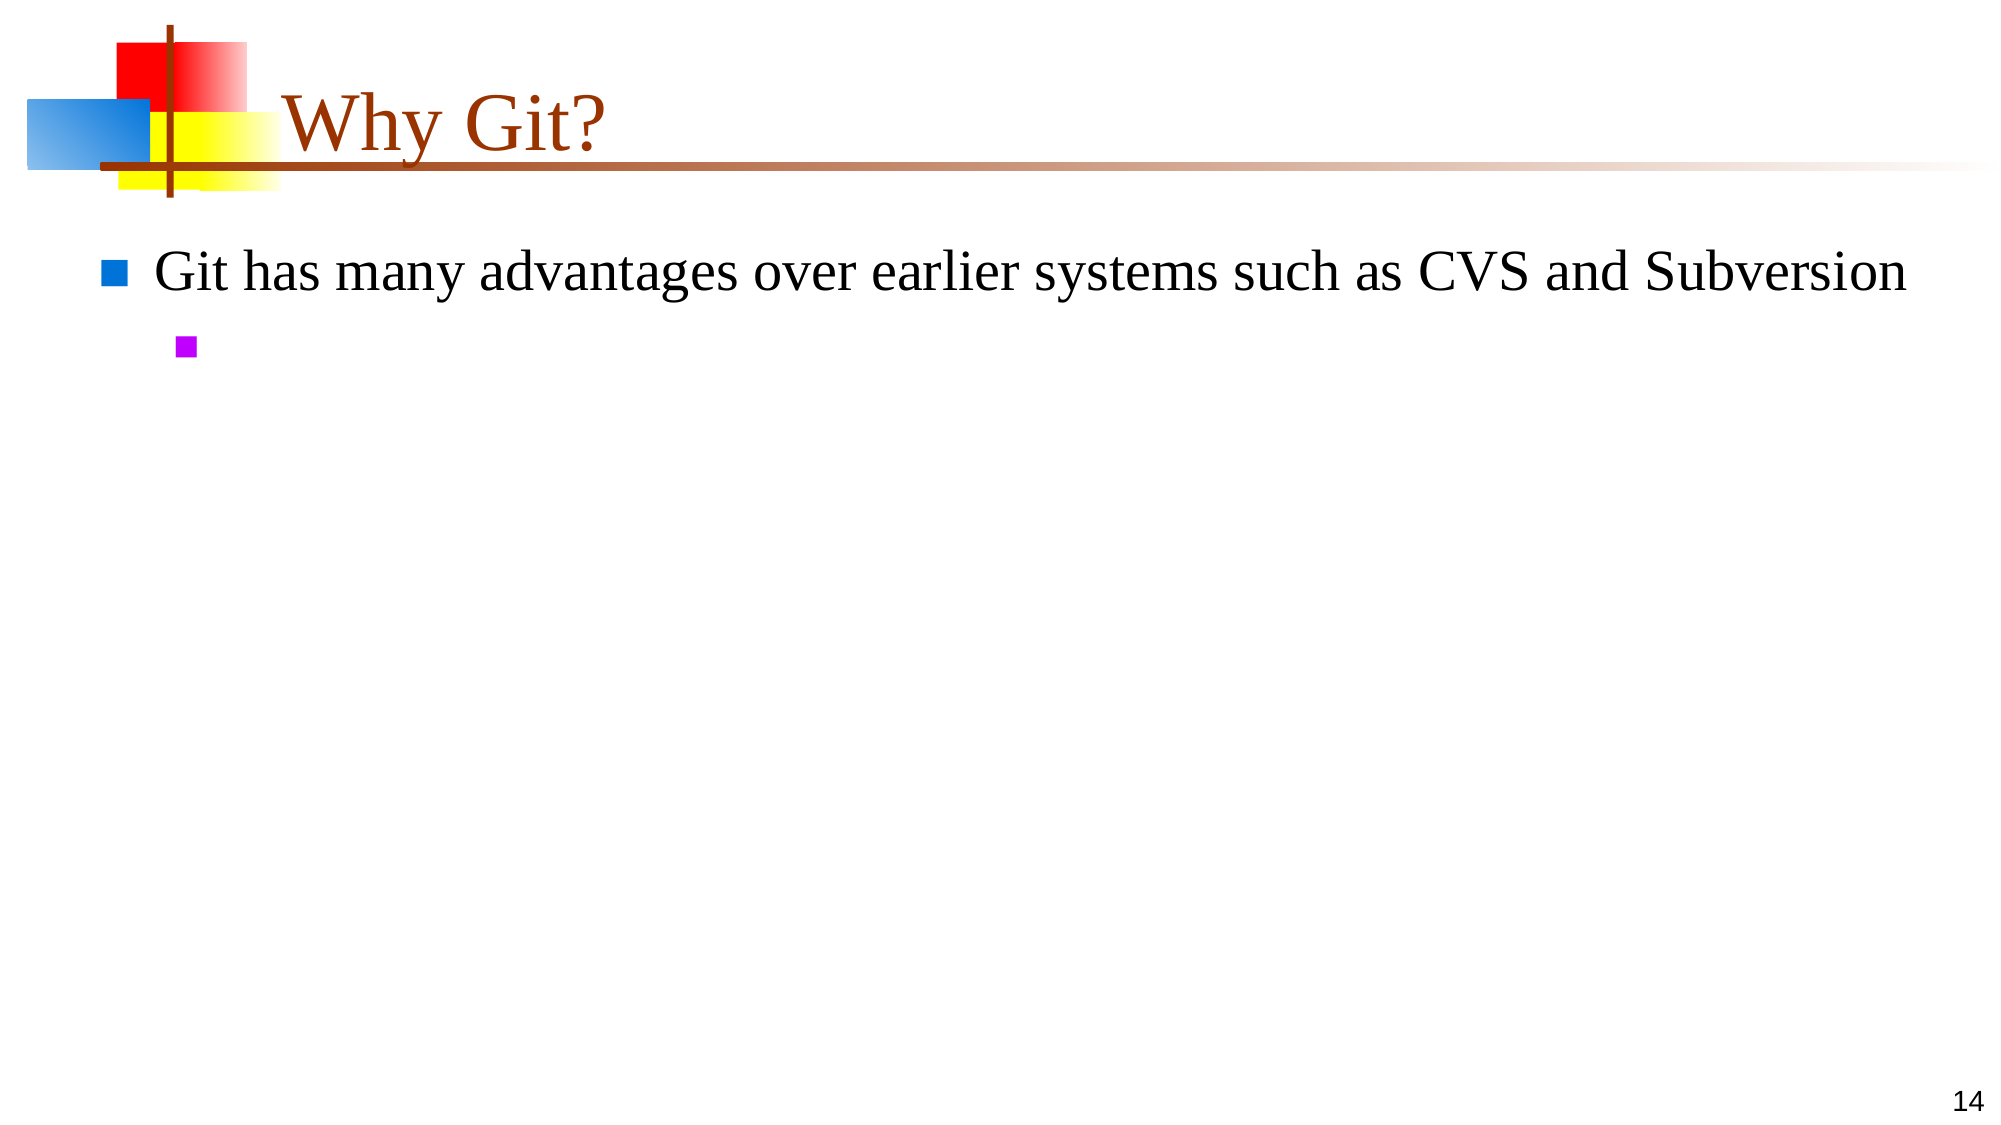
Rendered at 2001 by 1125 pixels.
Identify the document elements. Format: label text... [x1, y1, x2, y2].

text_box [1583, 1049, 2000, 1125]
list Git has many advantages over earlier systems such as CVS and Subversion [83, 224, 1959, 1006]
title Why Git? [266, 37, 1972, 175]
